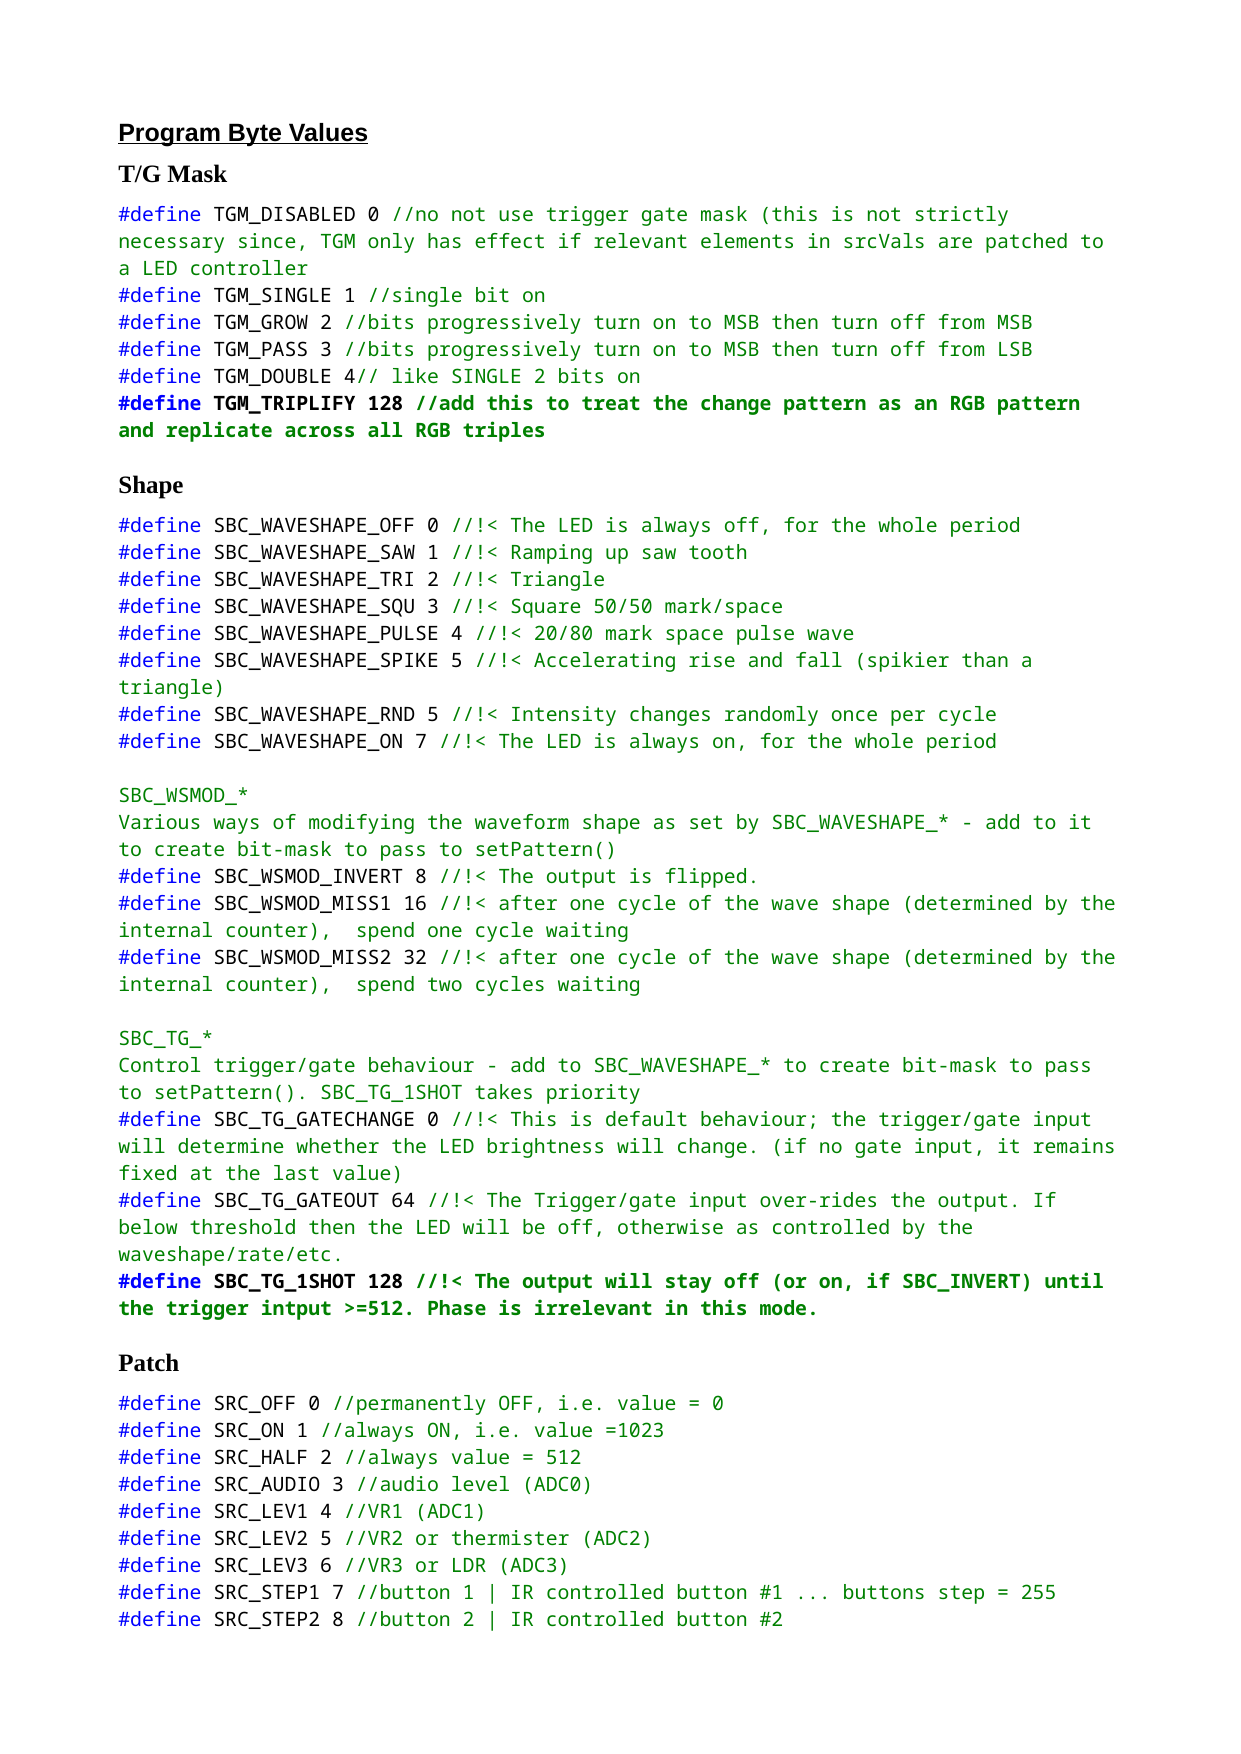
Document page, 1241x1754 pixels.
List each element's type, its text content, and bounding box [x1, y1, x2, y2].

text #define SBC_TG_GATECHANGE 0 //!< This is default behaviour; the trigger/gate input will determine whether the LED brightness will change. (if no gate input, it remains fixed at the last value) [118, 1105, 1122, 1186]
text T/G Mask [118, 159, 1122, 188]
text #define TGM_PASS 3 //bits progressively turn on to MSB then turn off from LSB [118, 336, 1122, 362]
text #define SRC_ON 1 //always ON, i.e. value =1023 [118, 1416, 1122, 1443]
text SBC_TG_* [118, 1024, 1122, 1051]
text #define SBC_WSMOD_MISS2 32 //!< after one cycle of the wave shape (determined by the internal counter), spend two cycles waiting [118, 943, 1122, 997]
subtitle Program Byte Values [118, 118, 1122, 147]
text #define SBC_WAVESHAPE_PULSE 4 //!< 20/80 mark space pulse wave [118, 619, 1122, 647]
text #define SBC_WSMOD_MISS1 16 //!< after one cycle of the wave shape (determined by the internal counter), spend one cycle waiting [118, 889, 1122, 943]
text #define SRC_STEP2 8 //button 2 | IR controlled button #2 [118, 1605, 1122, 1632]
text #define SBC_WAVESHAPE_SAW 1 //!< Ramping up saw tooth [118, 539, 1122, 566]
text Patch [118, 1348, 1122, 1377]
text SBC_WSMOD_* [118, 781, 1122, 808]
text #define SBC_WSMOD_INVERT 8 //!< The output is flipped. [118, 862, 1122, 889]
text Various ways of modifying the waveform shape as set by SBC_WAVESHAPE_* - add to it to create bit-mask to pass to setPattern() [118, 808, 1122, 862]
text #define TGM_TRIPLIFY 128 //add this to treat the change pattern as an RGB pattern and replicate across all RGB triples [118, 389, 1122, 443]
text #define SBC_TG_1SHOT 128 //!< The output will stay off (or on, if SBC_INVERT) until the trigger intput >=512. Phase is irrelevant in this mode. [118, 1267, 1122, 1321]
text #define SRC_HALF 2 //always value = 512 [118, 1443, 1122, 1470]
text #define SBC_WAVESHAPE_RND 5 //!< Intensity changes randomly once per cycle [118, 701, 1122, 727]
text #define TGM_DOUBLE 4// like SINGLE 2 bits on [118, 362, 1122, 389]
text #define TGM_SINGLE 1 //single bit on [118, 282, 1122, 308]
text #define SRC_LEV2 5 //VR2 or thermister (ADC2) [118, 1524, 1122, 1551]
text #define SBC_WAVESHAPE_TRI 2 //!< Triangle [118, 566, 1122, 593]
text #define SBC_WAVESHAPE_OFF 0 //!< The LED is always off, for the whole period [118, 512, 1122, 539]
text #define SRC_LEV1 4 //VR1 (ADC1) [118, 1497, 1122, 1524]
text #define SBC_WAVESHAPE_SPIKE 5 //!< Accelerating rise and fall (spikier than a triangle) [118, 647, 1122, 701]
text #define SBC_WAVESHAPE_SQU 3 //!< Square 50/50 mark/space [118, 593, 1122, 619]
text Shape [118, 470, 1122, 499]
text #define TGM_DISABLED 0 //no not use trigger gate mask (this is not strictly necessary since, TGM only has effect if relevant elements in srcVals are patched to a LED controller [118, 201, 1122, 282]
text #define SBC_TG_GATEOUT 64 //!< The Trigger/gate input over-rides the output. If below threshold then the LED will be off, otherwise as controlled by the waveshape/rate/etc. [118, 1186, 1122, 1267]
text #define SRC_LEV3 6 //VR3 or LDR (ADC3) [118, 1551, 1122, 1578]
text Control trigger/gate behaviour - add to SBC_WAVESHAPE_* to create bit-mask to pass to setPattern(). SBC_TG_1SHOT takes priority [118, 1051, 1122, 1105]
text #define TGM_GROW 2 //bits progressively turn on to MSB then turn off from MSB [118, 308, 1122, 336]
text #define SRC_AUDIO 3 //audio level (ADC0) [118, 1470, 1122, 1497]
text #define SBC_WAVESHAPE_ON 7 //!< The LED is always on, for the whole period [118, 727, 1122, 754]
text #define SRC_OFF 0 //permanently OFF, i.e. value = 0 [118, 1389, 1122, 1416]
text #define SRC_STEP1 7 //button 1 | IR controlled button #1 ... buttons step = 255 [118, 1578, 1122, 1605]
